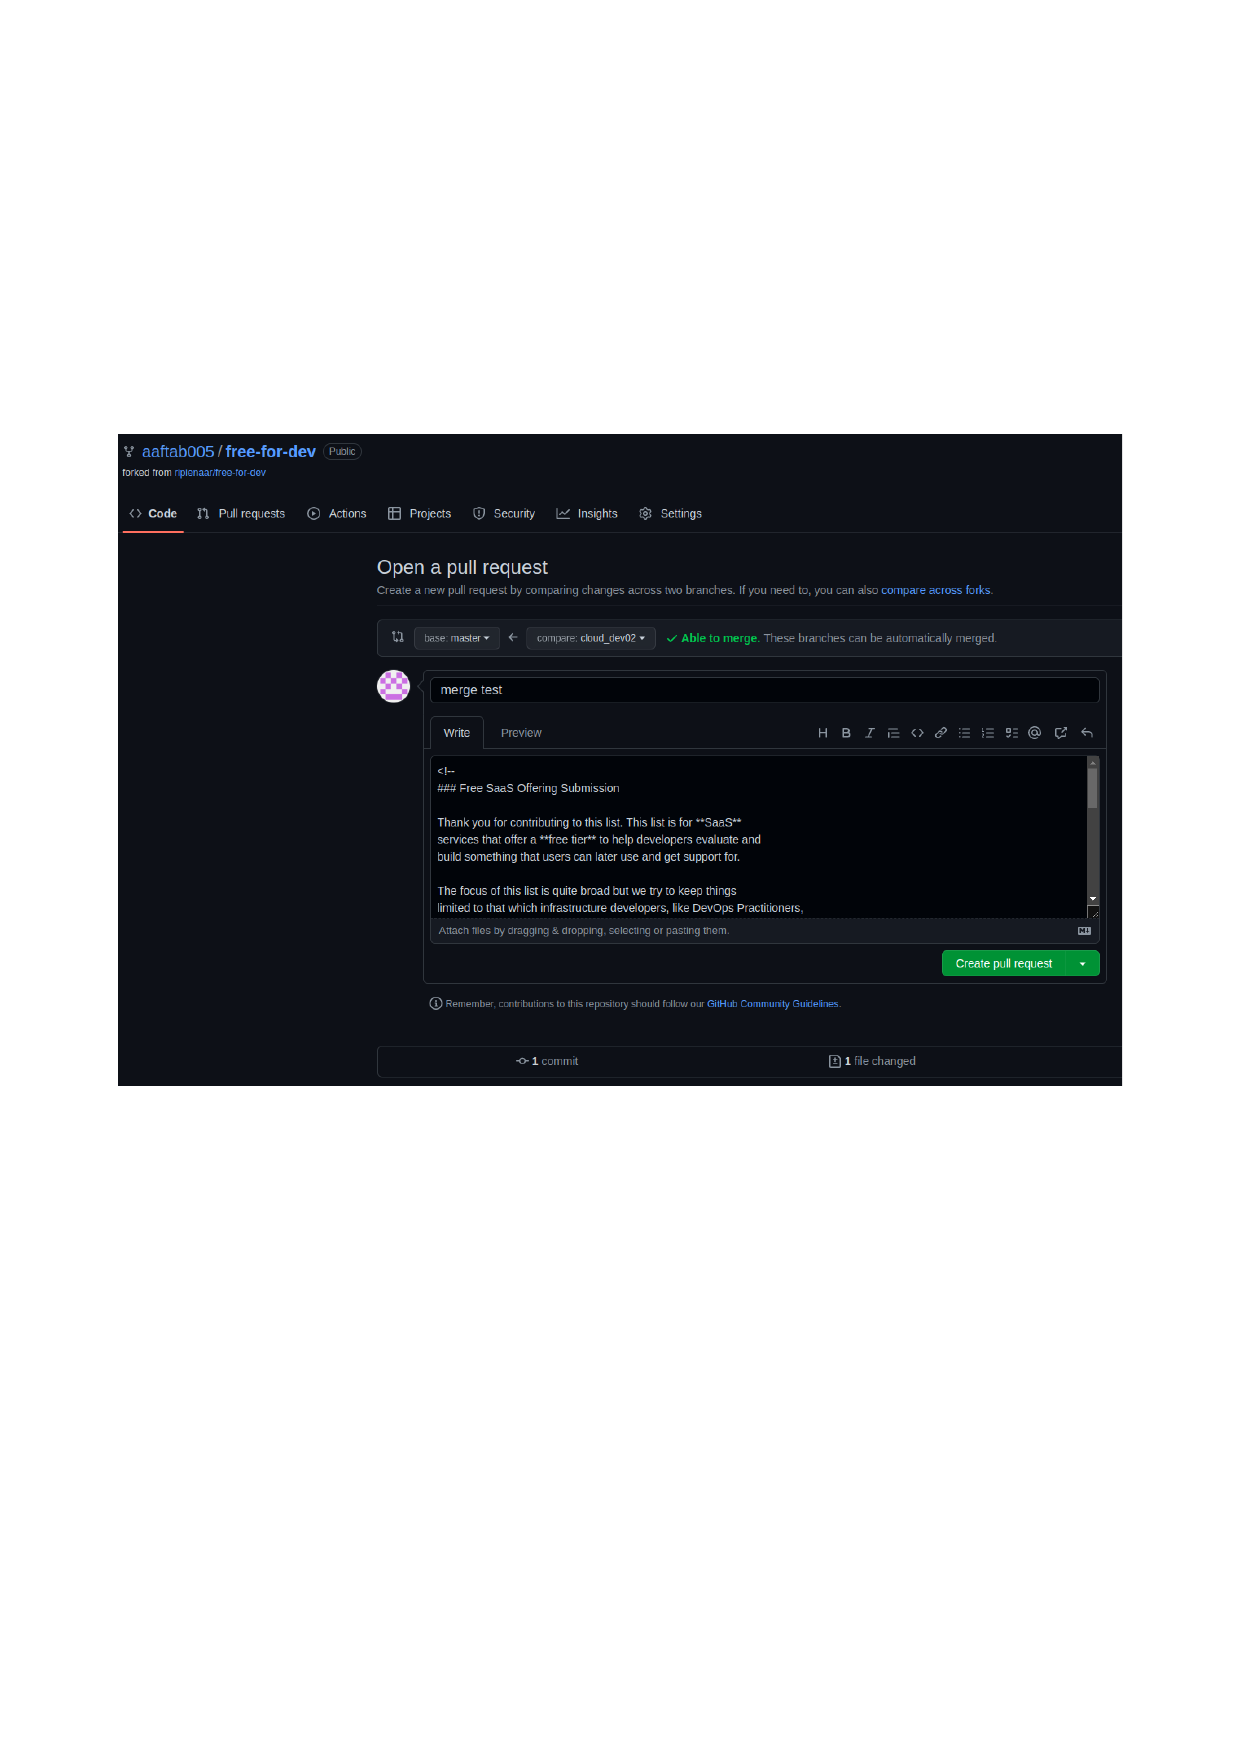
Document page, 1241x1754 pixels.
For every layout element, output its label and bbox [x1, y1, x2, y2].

picture [118, 434, 1123, 1086]
